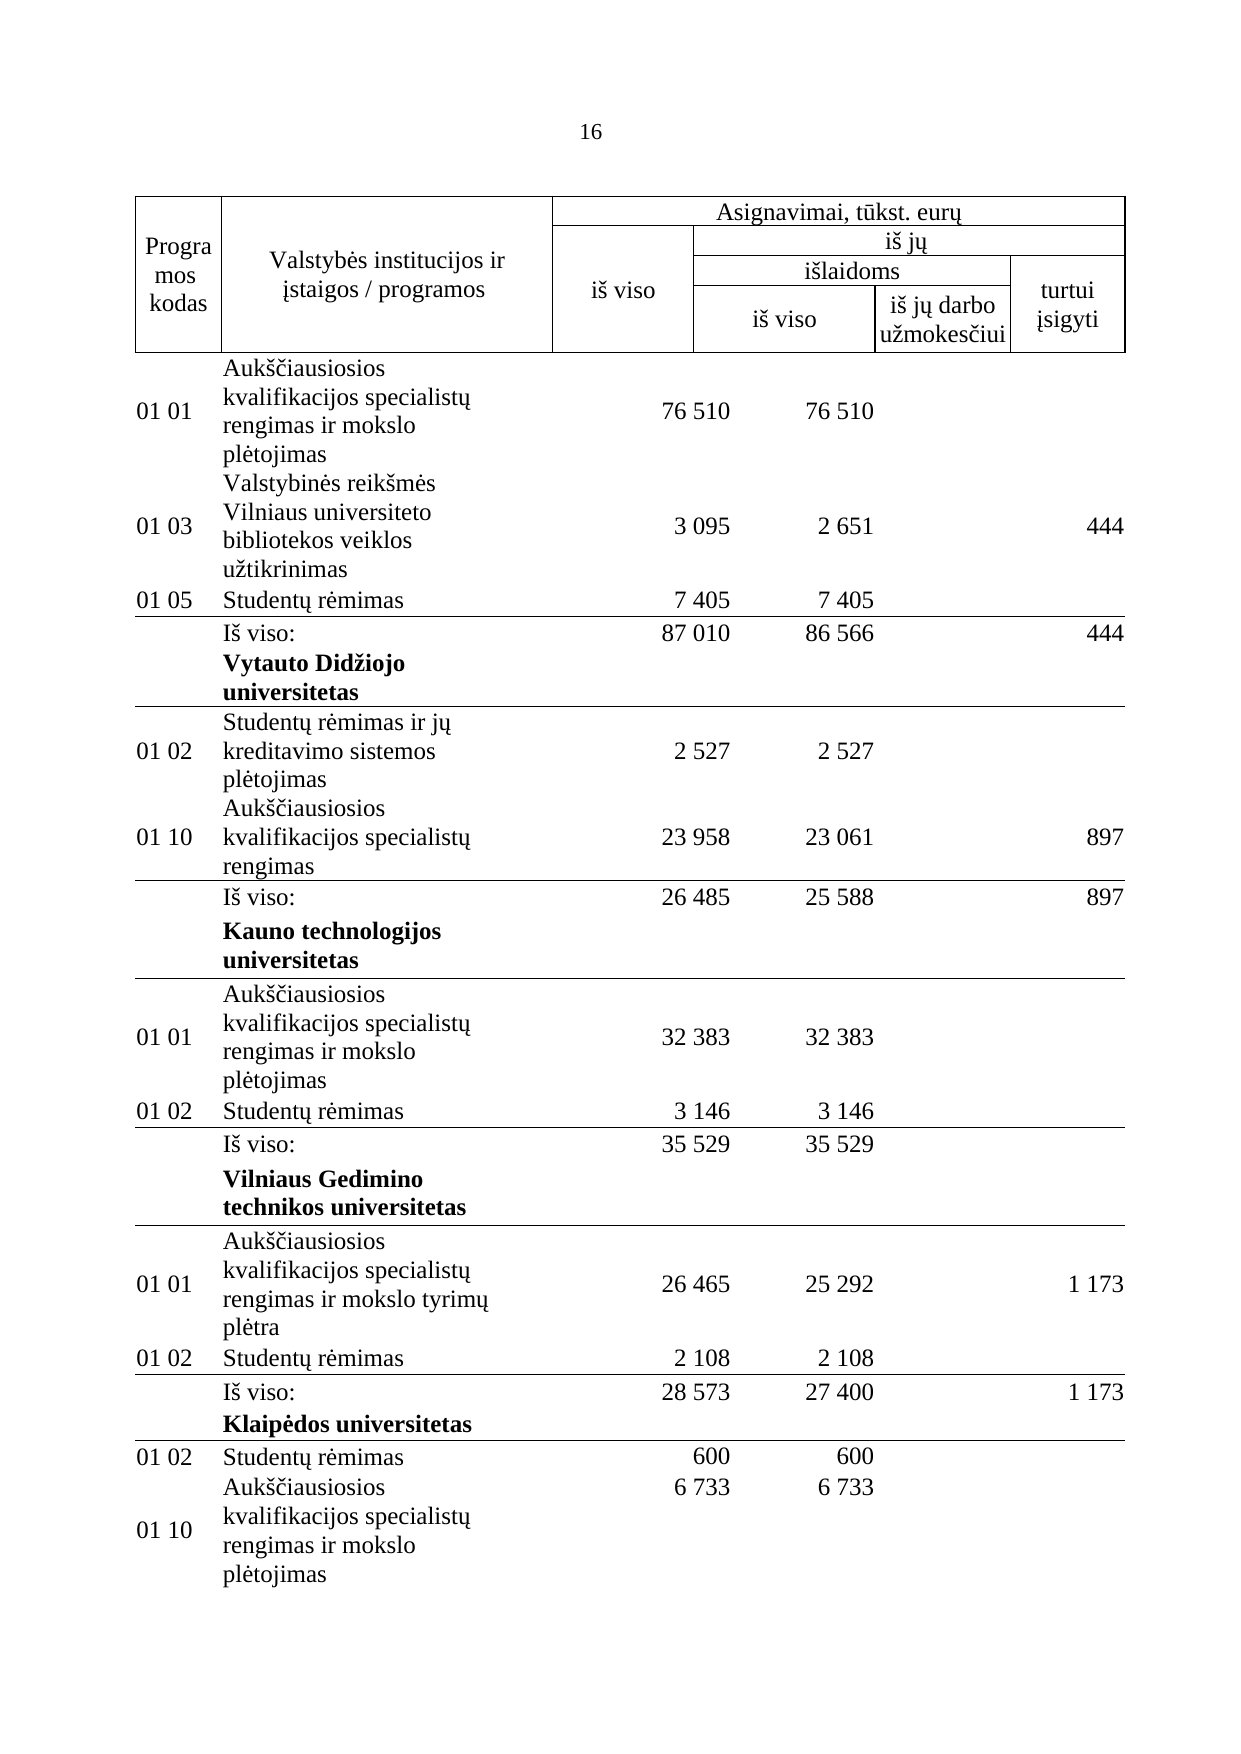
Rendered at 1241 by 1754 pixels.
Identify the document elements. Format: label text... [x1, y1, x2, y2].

table_cell [1010, 979, 1125, 1094]
table_cell [875, 1128, 1010, 1159]
table_cell [119, 880, 135, 912]
table_cell Aukščiausiosios kvalifikacijos specialistų rengimas ir mokslo plėtojimas [222, 1473, 522, 1587]
table_cell [119, 1473, 135, 1587]
table_cell 01 02 [135, 707, 222, 793]
table_cell Studentų rėmimas [222, 1094, 522, 1127]
table_cell [875, 583, 1010, 616]
table_cell [522, 1473, 593, 1587]
table_cell Valstybinės reikšmės Vilniaus universiteto bibliotekos veiklos užtikrinimas [222, 468, 522, 583]
table_cell [1126, 225, 1132, 255]
table_cell [1126, 285, 1132, 352]
table_cell 01 02 [135, 1094, 222, 1127]
table_cell [522, 1094, 593, 1127]
table_cell [875, 649, 1010, 706]
table_cell [1125, 1160, 1132, 1225]
table_cell [119, 616, 135, 648]
table_cell Aukščiausiosios kvalifikacijos specialistų rengimas ir mokslo plėtojimas [222, 979, 522, 1094]
table_cell [119, 285, 135, 352]
table_cell [522, 1160, 593, 1225]
table_cell Klaipėdos universitetas [222, 1407, 522, 1440]
table_cell Aukščiausiosios kvalifikacijos specialistų rengimas ir mokslo plėtojimas [222, 353, 522, 468]
table_cell [119, 793, 135, 879]
table_cell 25 588 [731, 881, 875, 912]
table_cell turtui įsigyti [1011, 256, 1124, 352]
table_cell [1010, 583, 1125, 616]
table_cell [135, 649, 222, 706]
table_header [119, 196, 135, 225]
table_cell [522, 468, 593, 583]
table_cell [135, 881, 222, 912]
table_cell [875, 468, 1010, 583]
table_cell [1010, 1407, 1125, 1440]
table_cell [1125, 880, 1132, 912]
table_cell [522, 1407, 593, 1440]
table_cell [1125, 468, 1132, 583]
table_cell [594, 649, 731, 706]
table_cell iš jų [694, 226, 1124, 255]
table_cell [522, 1341, 593, 1374]
table_cell 01 01 [135, 353, 222, 468]
table_cell [1125, 1225, 1132, 1341]
table_cell 32 383 [731, 979, 875, 1094]
table_cell [875, 353, 1010, 468]
table_cell [1125, 978, 1132, 1094]
table_cell 6 733 [731, 1473, 875, 1587]
table_cell Vytauto Didžiojo universitetas [222, 649, 522, 706]
table_cell [119, 1127, 135, 1159]
table_cell [522, 1441, 593, 1472]
table_cell [1010, 912, 1125, 978]
table_cell [1125, 1374, 1132, 1407]
table_header Progra mos kodas [136, 197, 221, 352]
table_cell iš jų darbo užmokesčiui [876, 286, 1010, 352]
table_cell [522, 353, 593, 468]
table_cell [875, 1160, 1010, 1225]
table_cell [119, 255, 135, 285]
table_cell [522, 1375, 593, 1407]
table_cell [522, 1226, 593, 1341]
table_cell [135, 1160, 222, 1225]
table_cell [1125, 1407, 1132, 1440]
table_cell [135, 1128, 222, 1159]
table_cell [1125, 583, 1132, 616]
table_cell [119, 1094, 135, 1127]
table_cell 600 [594, 1441, 731, 1472]
table_cell 1 173 [1010, 1226, 1125, 1341]
table_cell [875, 1094, 1010, 1127]
table_cell 3 095 [594, 468, 731, 583]
table_header [1126, 196, 1132, 225]
table_cell Iš viso: [222, 617, 522, 648]
table_cell [875, 1407, 1010, 1440]
table_cell [119, 468, 135, 583]
table_cell 35 529 [594, 1128, 731, 1159]
table_cell [731, 912, 875, 978]
table_cell 3 146 [594, 1094, 731, 1127]
table_cell 7 405 [594, 583, 731, 616]
table_cell Iš viso: [222, 1128, 522, 1159]
table_cell Studentų rėmimas ir jų kreditavimo sistemos plėtojimas [222, 707, 522, 793]
table_cell 2 108 [594, 1341, 731, 1374]
table_cell Studentų rėmimas [222, 1441, 522, 1472]
table_cell [119, 1374, 135, 1407]
table_cell Kauno technologijos universitetas [222, 912, 522, 978]
table_cell [119, 1341, 135, 1374]
table_cell [135, 1375, 222, 1407]
table_cell [1010, 1441, 1125, 1472]
table_cell [1010, 1128, 1125, 1159]
table_cell 86 566 [731, 617, 875, 648]
table_cell iš viso [694, 286, 874, 352]
table_cell [1126, 255, 1132, 285]
table_cell 25 292 [731, 1226, 875, 1341]
table_cell 28 573 [594, 1375, 731, 1407]
table_cell [731, 649, 875, 706]
table_cell [1125, 912, 1132, 978]
table_cell [1010, 707, 1125, 793]
table_cell 3 146 [731, 1094, 875, 1127]
table_cell 2 651 [731, 468, 875, 583]
table_cell Iš viso: [222, 1375, 522, 1407]
table_cell [119, 1407, 135, 1440]
table_cell [1125, 1440, 1132, 1472]
table_cell [522, 912, 593, 978]
table_cell 01 02 [135, 1341, 222, 1374]
table_cell 600 [731, 1441, 875, 1472]
table_cell [1125, 1341, 1132, 1374]
table_cell 7 405 [731, 583, 875, 616]
table_cell [875, 1226, 1010, 1341]
table_cell 444 [1010, 468, 1125, 583]
table_cell [119, 1440, 135, 1472]
table_cell 01 01 [135, 979, 222, 1094]
table_cell [1125, 793, 1132, 879]
table_cell [1125, 1127, 1132, 1159]
table_cell 76 510 [594, 353, 731, 468]
table_cell išlaidoms [694, 256, 1010, 285]
table_cell Studentų rėmimas [222, 583, 522, 616]
table_cell [875, 1341, 1010, 1374]
table_cell 26 485 [594, 881, 731, 912]
table_cell [875, 979, 1010, 1094]
table_cell [1010, 649, 1125, 706]
table_cell [522, 1128, 593, 1159]
table_cell [522, 881, 593, 912]
table_cell [522, 979, 593, 1094]
table_cell [875, 912, 1010, 978]
table_cell [875, 881, 1010, 912]
table_cell [119, 583, 135, 616]
table_cell [119, 649, 135, 706]
table_cell [875, 1473, 1010, 1587]
table_cell [522, 793, 593, 879]
table_cell [594, 912, 731, 978]
table_cell [1125, 706, 1132, 793]
table_cell 01 10 [135, 1473, 222, 1587]
table_cell Aukščiausiosios kvalifikacijos specialistų rengimas ir mokslo tyrimų plėtra [222, 1226, 522, 1341]
table_cell 01 02 [135, 1441, 222, 1472]
table_cell [119, 1160, 135, 1225]
table_cell [1010, 1094, 1125, 1127]
table_cell [731, 1160, 875, 1225]
table_cell [1010, 1473, 1125, 1587]
table_cell Iš viso: [222, 881, 522, 912]
table_cell Vilniaus Gedimino technikos universitetas [222, 1160, 522, 1225]
table_cell 26 465 [594, 1226, 731, 1341]
table_cell 32 383 [594, 979, 731, 1094]
table_cell Aukščiausiosios kvalifikacijos specialistų rengimas [222, 793, 522, 879]
table_cell 2 527 [594, 707, 731, 793]
table_cell [522, 583, 593, 616]
table_cell [1125, 1094, 1132, 1127]
table_cell 897 [1010, 881, 1125, 912]
table_cell 444 [1010, 617, 1125, 648]
table_header Valstybės institucijos ir įstaigos / programos [222, 197, 552, 352]
table_cell 01 10 [135, 793, 222, 879]
table_cell [119, 225, 135, 255]
table_cell 23 958 [594, 793, 731, 879]
table_cell Studentų rėmimas [222, 1341, 522, 1374]
table_cell [875, 793, 1010, 879]
table_cell [1010, 1341, 1125, 1374]
table_cell [594, 1160, 731, 1225]
table_cell 2 527 [731, 707, 875, 793]
table_cell 01 01 [135, 1226, 222, 1341]
table_cell [1125, 352, 1132, 468]
table_cell [119, 912, 135, 978]
table_cell [522, 707, 593, 793]
table_cell [1125, 649, 1132, 706]
table_cell 6 733 [594, 1473, 731, 1587]
table_header Asignavimai, tūkst. eurų [553, 197, 1124, 225]
table_cell [1125, 616, 1132, 648]
table_cell [731, 1407, 875, 1440]
table_cell [135, 617, 222, 648]
table_cell [875, 617, 1010, 648]
table_cell 01 05 [135, 583, 222, 616]
table_cell [875, 707, 1010, 793]
table_cell [1010, 353, 1125, 468]
table_cell [135, 912, 222, 978]
table_cell 27 400 [731, 1375, 875, 1407]
table_cell [119, 706, 135, 793]
table_cell 23 061 [731, 793, 875, 879]
table_cell [594, 1407, 731, 1440]
table_cell [119, 1225, 135, 1341]
table_cell [119, 352, 135, 468]
table_cell 01 03 [135, 468, 222, 583]
table_cell 1 173 [1010, 1375, 1125, 1407]
table_cell iš viso [553, 226, 693, 352]
table_cell 76 510 [731, 353, 875, 468]
table_cell 87 010 [594, 617, 731, 648]
table_cell [875, 1441, 1010, 1472]
table_cell 2 108 [731, 1341, 875, 1374]
table_cell [875, 1375, 1010, 1407]
table_cell [1010, 1160, 1125, 1225]
table_cell [522, 617, 593, 648]
table_cell [1125, 1473, 1132, 1587]
table_cell 897 [1010, 793, 1125, 879]
table_cell [119, 978, 135, 1094]
table_cell [135, 1407, 222, 1440]
table_cell 35 529 [731, 1128, 875, 1159]
table_cell [522, 649, 593, 706]
